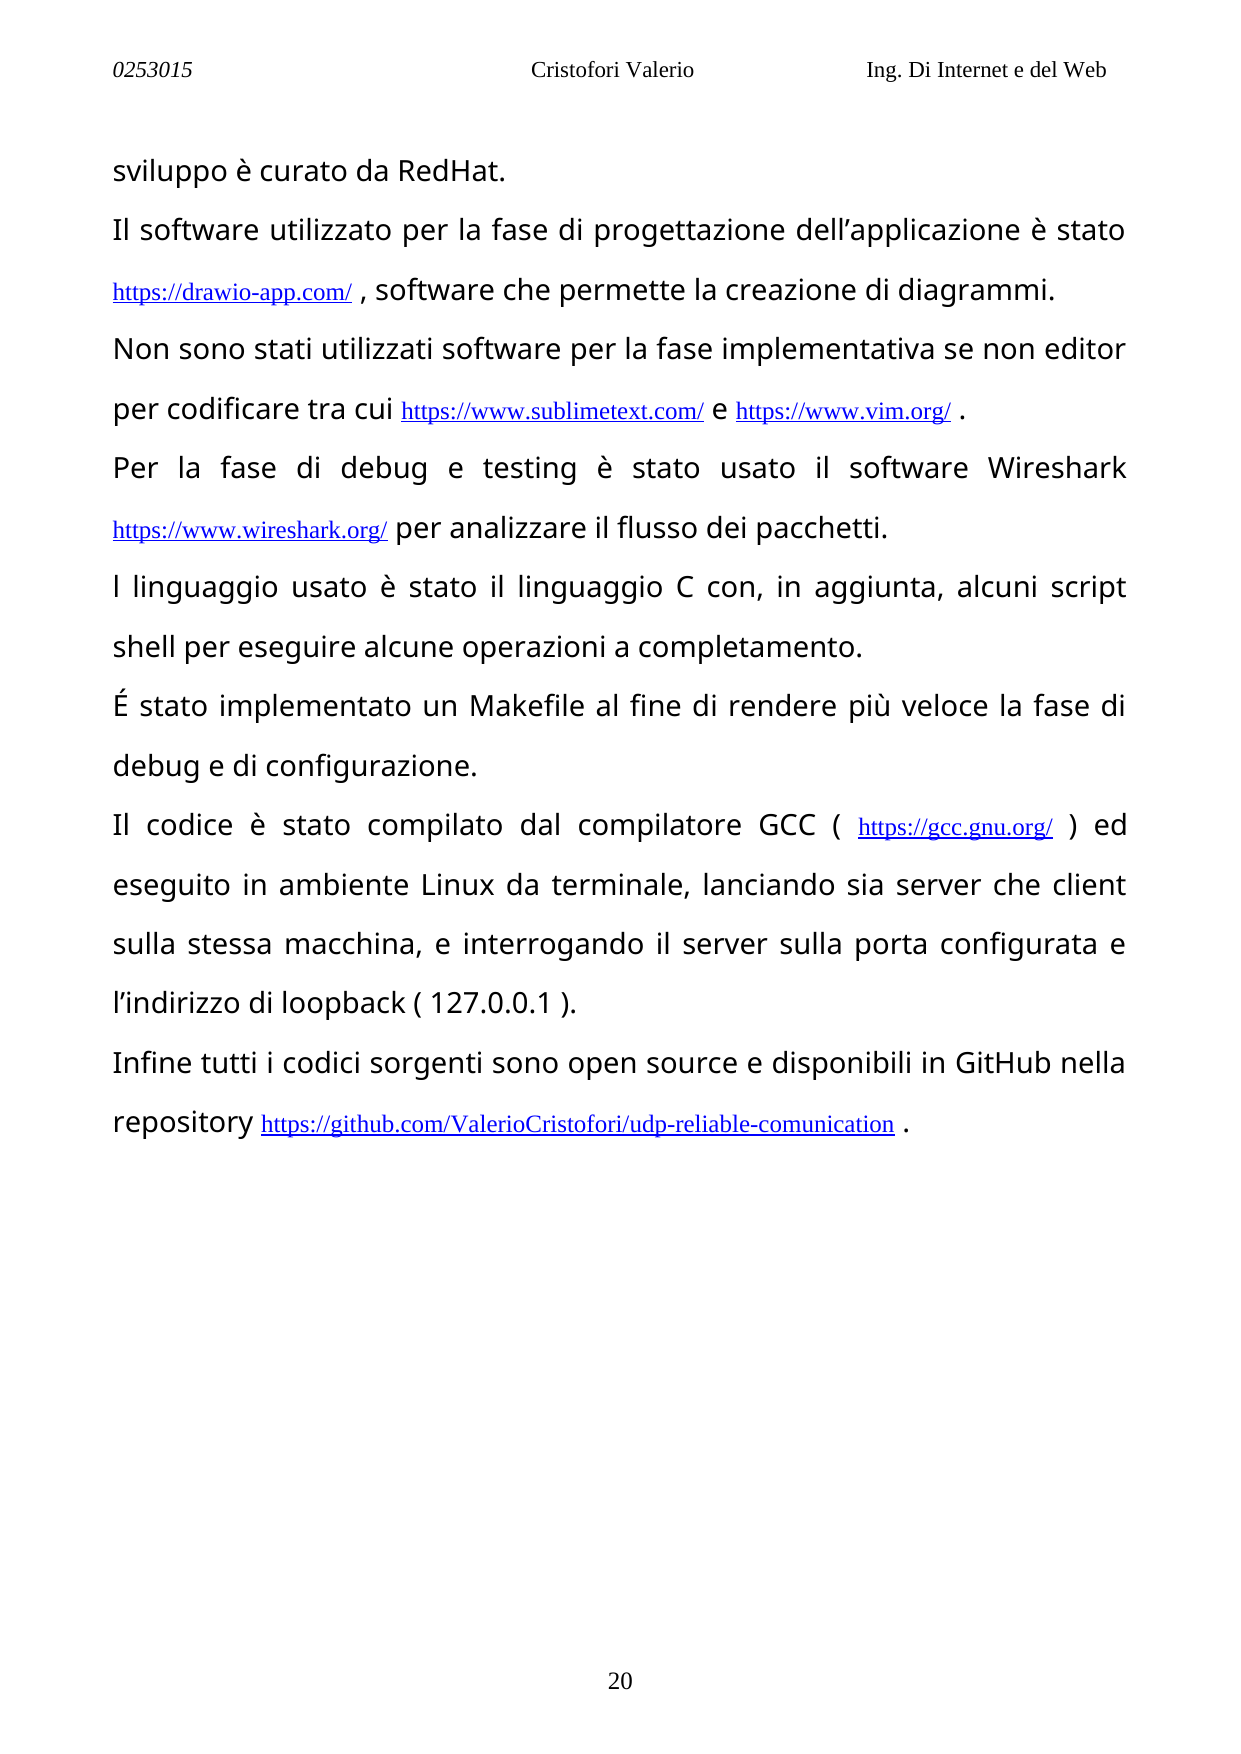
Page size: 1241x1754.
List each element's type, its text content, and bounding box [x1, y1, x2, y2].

text sviluppo è curato da RedHat. [112, 150, 1128, 190]
text Infine tutti i codici sorgenti sono open source e disponibili in GitHub nella repository https://github.com/ValerioCristofori/udp-reliable-comunication . [112, 1042, 1128, 1141]
text Il software utilizzato per la fase di progettazione dell’applicazione è stato https://drawio-app.com/ , software che permette la creazione di diagrammi. [112, 209, 1128, 309]
text l linguaggio usato è stato il linguaggio C con, in aggiunta, alcuni script shell per eseguire alcune operazioni a completamento. [112, 566, 1128, 666]
text É stato implementato un Makefile al fine di rendere più veloce la fase di debug e di configurazione. [112, 685, 1128, 784]
text Per la fase di debug e testing è stato usato il software Wireshark https://www.wireshark.org/ per analizzare il flusso dei pacchetti. [112, 447, 1128, 547]
text Non sono stati utilizzati software per la fase implementativa se non editor per codificare tra cui https://www.sublimetext.com/ e https://www.vim.org/ . [112, 328, 1128, 428]
text Il codice è stato compilato dal compilatore GCC ( https://gcc.gnu.org/ ) ed eseguito in ambiente Linux da terminale, lanciando sia server che client sulla stessa macchina, e interrogando il server sulla porta configurata e l’indirizzo di loopback ( 127.0.0.1 ). [112, 804, 1128, 1022]
